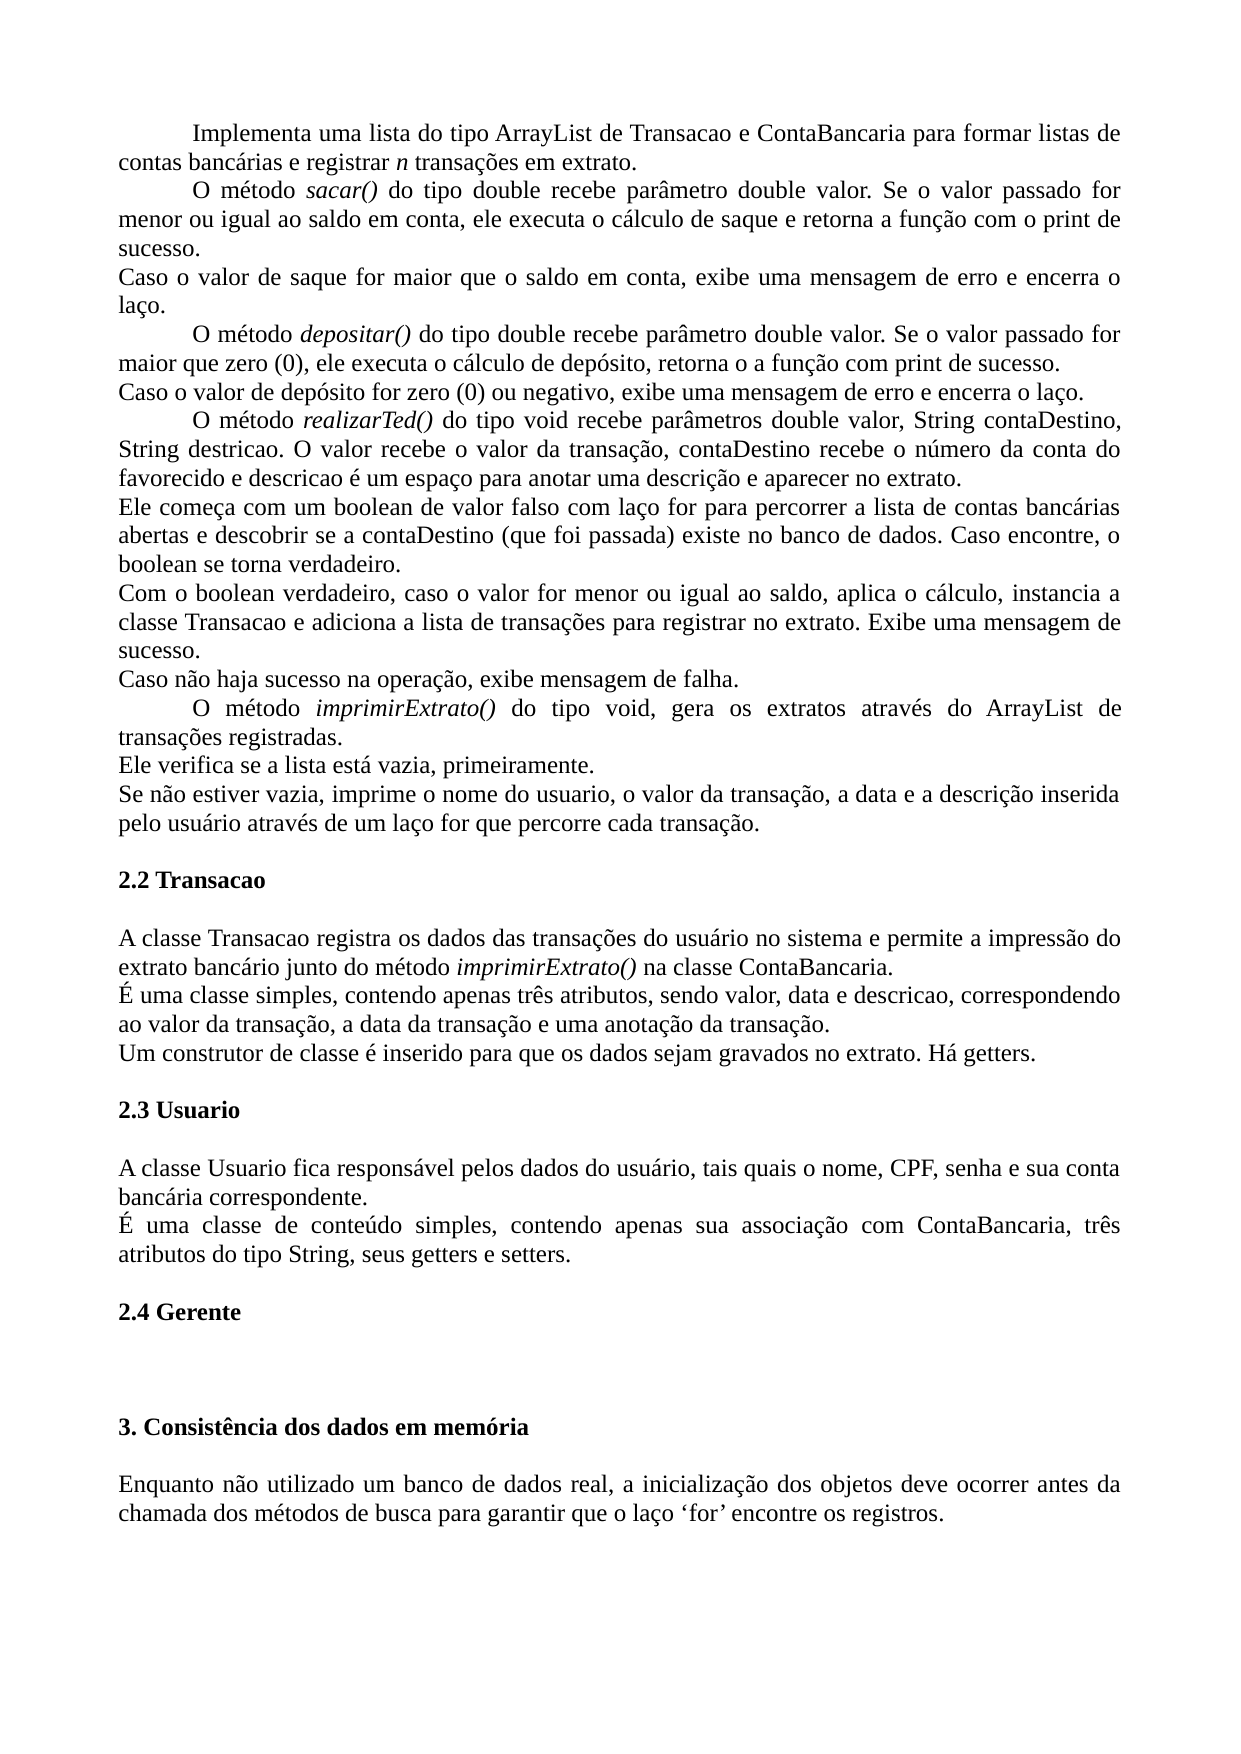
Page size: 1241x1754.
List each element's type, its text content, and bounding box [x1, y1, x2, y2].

text Com o boolean verdadeiro, caso o valor for menor ou igual ao saldo, aplica o cálculo, instancia a classe Transacao e adiciona a lista de transações para registrar no extrato. Exibe uma mensagem de sucesso. [118, 578, 1122, 664]
text É uma classe de conteúdo simples, contendo apenas sua associação com ContaBancaria, três atributos do tipo String, seus getters e setters. [118, 1211, 1122, 1268]
text Implementa uma lista do tipo ArrayList de Transacao e ContaBancaria para formar listas de contas bancárias e registrar n transações em extrato. [118, 118, 1122, 176]
text 3. Consistência dos dados em memória [118, 1412, 1122, 1441]
text Caso o valor de depósito for zero (0) ou negativo, exibe uma mensagem de erro e encerra o laço. [118, 377, 1122, 406]
text Caso não haja sucesso na operação, exibe mensagem de falha. [118, 664, 1122, 693]
text A classe Usuario fica responsável pelos dados do usuário, tais quais o nome, CPF, senha e sua conta bancária correspondente. [118, 1153, 1122, 1211]
text Caso o valor de saque for maior que o saldo em conta, exibe uma mensagem de erro e encerra o laço. [118, 262, 1122, 319]
text O método realizarTed() do tipo void recebe parâmetros double valor, String contaDestino, String destricao. O valor recebe o valor da transação, contaDestino recebe o número da conta do favorecido e descricao é um espaço para anotar uma descrição e aparecer no extrato. [118, 406, 1122, 492]
text Se não estiver vazia, imprime o nome do usuario, o valor da transação, a data e a descrição inserida pelo usuário através de um laço for que percorre cada transação. [118, 779, 1122, 837]
text Ele verifica se a lista está vazia, primeiramente. [118, 751, 1122, 779]
text O método sacar() do tipo double recebe parâmetro double valor. Se o valor passado for menor ou igual ao saldo em conta, ele executa o cálculo de saque e retorna a função com o print de sucesso. [118, 176, 1122, 262]
text Enquanto não utilizado um banco de dados real, a inicialização dos objetos deve ocorrer antes da chamada dos métodos de busca para garantir que o laço ‘for’ encontre os registros. [118, 1469, 1122, 1527]
text Ele começa com um boolean de valor falso com laço for para percorrer a lista de contas bancárias abertas e descobrir se a contaDestino (que foi passada) existe no banco de dados. Caso encontre, o boolean se torna verdadeiro. [118, 492, 1122, 578]
text O método depositar() do tipo double recebe parâmetro double valor. Se o valor passado for maior que zero (0), ele executa o cálculo de depósito, retorna o a função com print de sucesso. [118, 319, 1122, 377]
text É uma classe simples, contendo apenas três atributos, sendo valor, data e descricao, correspondendo ao valor da transação, a data da transação e uma anotação da transação. [118, 981, 1122, 1038]
text 2.3 Usuario [118, 1096, 1122, 1124]
text 2.2 Transacao [118, 866, 1122, 894]
text 2.4 Gerente [118, 1297, 1122, 1326]
text Um construtor de classe é inserido para que os dados sejam gravados no extrato. Há getters. [118, 1038, 1122, 1067]
text O método imprimirExtrato() do tipo void, gera os extratos através do ArrayList de transações registradas. [118, 693, 1122, 751]
text A classe Transacao registra os dados das transações do usuário no sistema e permite a impressão do extrato bancário junto do método imprimirExtrato() na classe ContaBancaria. [118, 923, 1122, 981]
